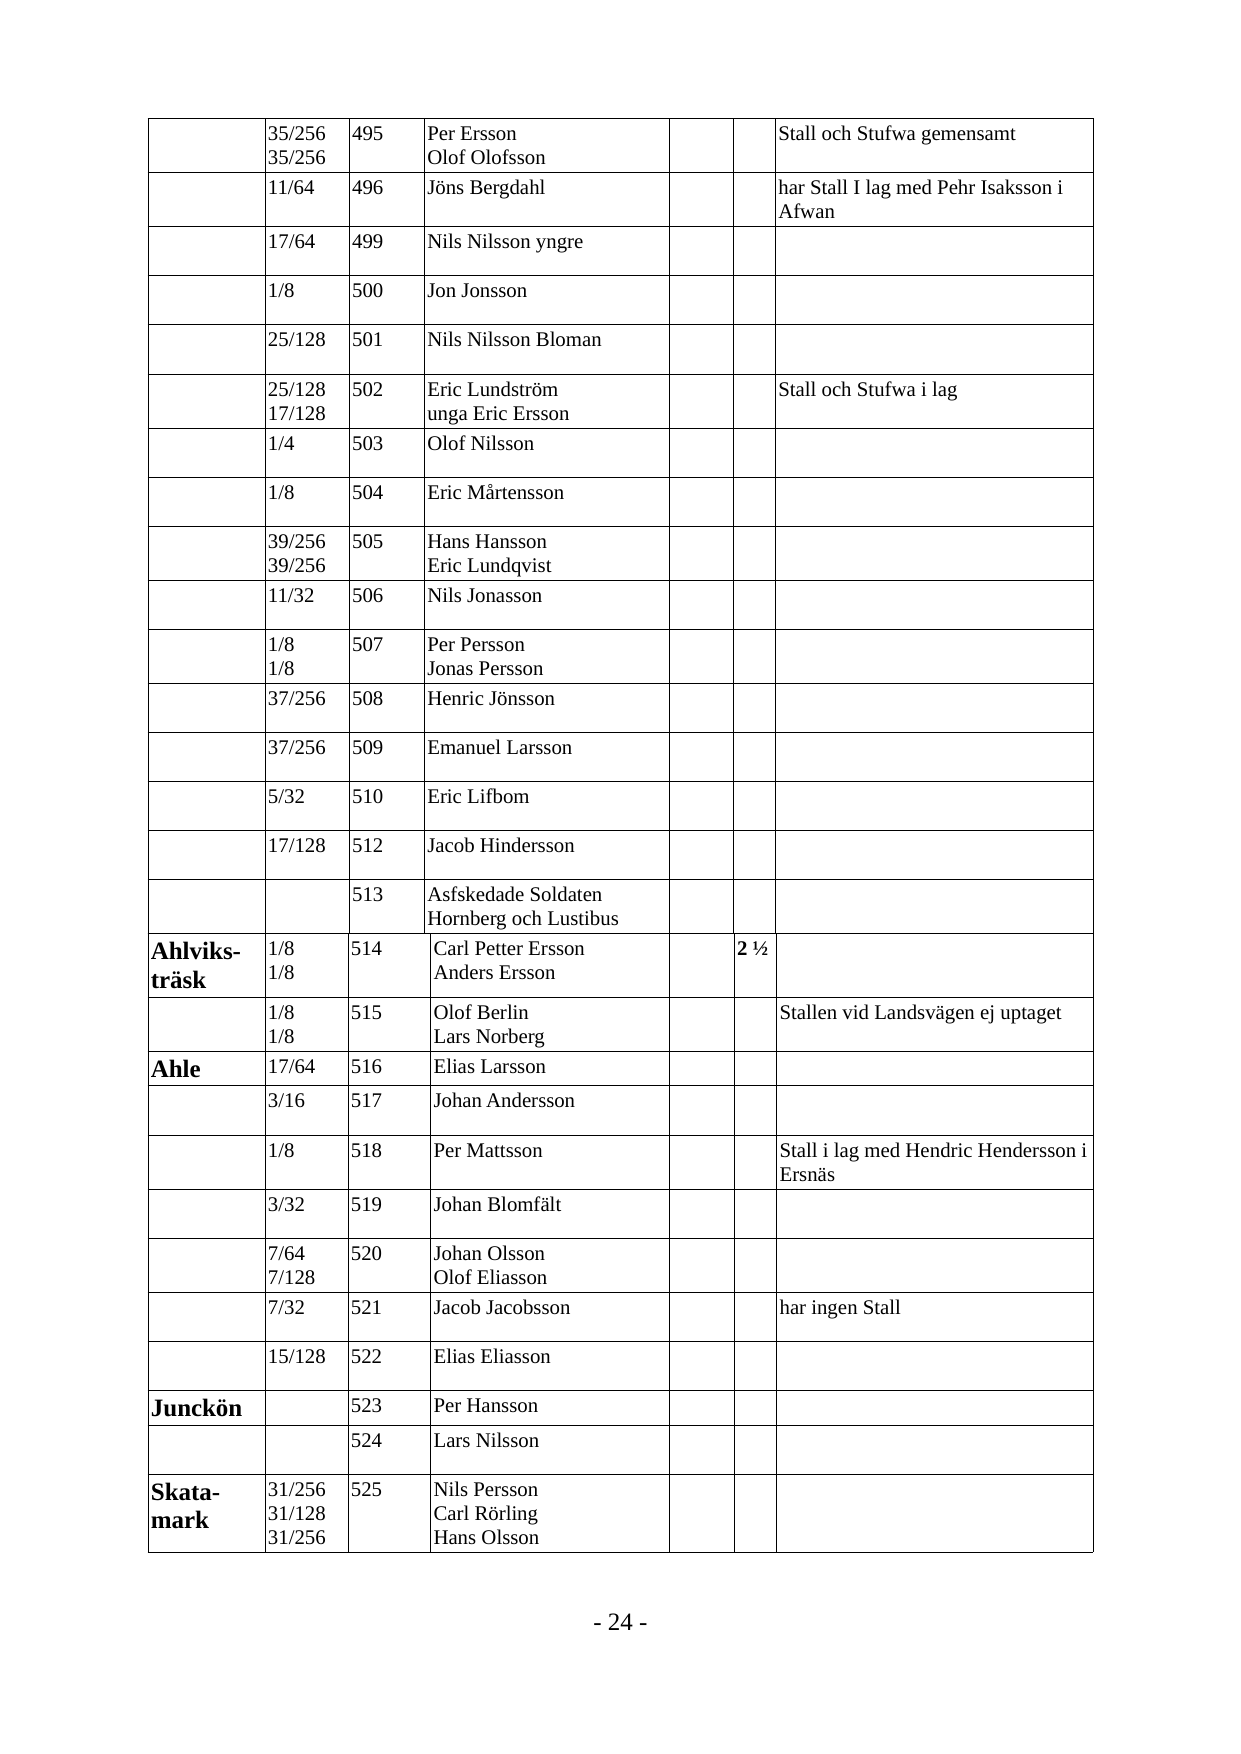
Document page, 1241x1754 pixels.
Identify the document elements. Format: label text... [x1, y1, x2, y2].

table_cell [149, 1136, 265, 1188]
table_cell [670, 1426, 734, 1473]
table_cell 17/64 [266, 227, 349, 275]
table_cell 15/128 [266, 1342, 348, 1390]
table_cell [670, 1052, 734, 1085]
table_cell 506 [350, 581, 424, 629]
table_cell [266, 1391, 348, 1424]
table_cell [149, 119, 265, 172]
table_cell [777, 1426, 1093, 1473]
table_cell [735, 1426, 776, 1473]
table_cell 499 [350, 227, 424, 275]
table_cell [776, 684, 1093, 732]
table_cell 5/32 [266, 782, 349, 830]
table_cell Henric Jönsson [425, 684, 669, 732]
table_cell 501 [350, 325, 424, 373]
table_cell [776, 429, 1093, 477]
table_cell Per Ersson Olof Olofsson [425, 119, 669, 172]
table_header Carl Petter Ersson Anders Ersson [431, 934, 669, 997]
table_cell 17/64 [266, 1052, 348, 1085]
table_cell 515 [349, 998, 430, 1051]
table_cell [149, 1190, 265, 1238]
table_cell [734, 276, 775, 324]
table_cell [670, 429, 733, 477]
table_cell 517 [349, 1086, 430, 1134]
table_cell [149, 1293, 265, 1341]
table_cell [670, 173, 733, 226]
table_cell [149, 880, 265, 933]
table_cell Asfskedade Soldaten Hornberg och Lustibus [425, 880, 669, 933]
table_header 2 ½ [735, 934, 776, 997]
table_cell [734, 375, 775, 427]
table_cell 1/4 [266, 429, 349, 477]
table_cell [670, 1086, 734, 1134]
table_cell [734, 684, 775, 732]
table_cell Nils Nilsson yngre [425, 227, 669, 275]
table_cell [149, 733, 265, 781]
table_cell Stall i lag med Hendric Hendersson i Ersnäs [777, 1136, 1093, 1188]
table_header [777, 934, 1093, 997]
table_cell 11/64 [266, 173, 349, 226]
table_cell [670, 1342, 734, 1390]
table_cell Stall och Stufwa gemensamt [776, 119, 1093, 172]
table_cell 3/16 [266, 1086, 348, 1134]
table_cell 35/256 35/256 [266, 119, 349, 172]
table_cell [670, 325, 733, 373]
table_cell [777, 1239, 1093, 1292]
table_cell 37/256 [266, 684, 349, 732]
table_cell Hans Hansson Eric Lundqvist [425, 527, 669, 580]
table_cell [670, 1190, 734, 1238]
table_cell [734, 119, 775, 172]
table_cell Jacob Jacobsson [431, 1293, 669, 1341]
table_cell [670, 227, 733, 275]
table_cell [670, 782, 733, 830]
table_cell [776, 880, 1093, 933]
table_cell 523 [349, 1391, 430, 1424]
table_cell [266, 1426, 348, 1473]
table_cell Jon Jonsson [425, 276, 669, 324]
table_cell Johan Olsson Olof Eliasson [431, 1239, 669, 1292]
table_cell [670, 1293, 734, 1341]
table_cell [735, 1293, 776, 1341]
table_cell [735, 1052, 776, 1085]
table_cell [670, 478, 733, 526]
table_cell Jacob Hindersson [425, 831, 669, 879]
table_cell Lars Nilsson [431, 1426, 669, 1473]
table_cell 507 [350, 630, 424, 683]
table_cell Stallen vid Landsvägen ej uptaget [777, 998, 1093, 1051]
table_cell [734, 478, 775, 526]
table_cell 509 [350, 733, 424, 781]
table_cell [670, 1239, 734, 1292]
table_cell Elias Eliasson [431, 1342, 669, 1390]
table_cell 524 [349, 1426, 430, 1473]
table_cell [735, 998, 776, 1051]
table_cell [776, 478, 1093, 526]
table_cell [735, 1391, 776, 1424]
table_cell [777, 1475, 1093, 1552]
table_cell [670, 630, 733, 683]
table_cell [734, 325, 775, 373]
table_cell 521 [349, 1293, 430, 1341]
table_cell 3/32 [266, 1190, 348, 1238]
table_cell [149, 831, 265, 879]
table_cell Nils Persson Carl Rörling Hans Olsson [431, 1475, 669, 1552]
table_cell 11/32 [266, 581, 349, 629]
table_cell Ahle [149, 1052, 265, 1085]
table_cell 522 [349, 1342, 430, 1390]
table_cell [776, 276, 1093, 324]
table_cell [734, 880, 775, 933]
table_cell [777, 1052, 1093, 1085]
table_cell [734, 227, 775, 275]
table_cell Eric Mårtensson [425, 478, 669, 526]
table_cell 39/256 39/256 [266, 527, 349, 580]
table_cell 7/64 7/128 [266, 1239, 348, 1292]
table_cell [670, 119, 733, 172]
table_cell [670, 375, 733, 427]
table_cell [734, 733, 775, 781]
table_cell [776, 581, 1093, 629]
table_cell [735, 1086, 776, 1134]
table_cell 1/8 1/8 [266, 998, 348, 1051]
table_cell [734, 429, 775, 477]
table_cell 518 [349, 1136, 430, 1188]
table_cell [149, 227, 265, 275]
table_cell [735, 1475, 776, 1552]
table_cell [777, 1391, 1093, 1424]
table_cell [670, 527, 733, 580]
table_cell [776, 831, 1093, 879]
table_cell [149, 429, 265, 477]
table_cell [734, 581, 775, 629]
table_cell [735, 1239, 776, 1292]
table_cell 7/32 [266, 1293, 348, 1341]
table_cell [149, 173, 265, 226]
table_cell [670, 880, 733, 933]
table_cell [149, 684, 265, 732]
table_cell 25/128 [266, 325, 349, 373]
table_cell 1/8 [266, 478, 349, 526]
table_cell [149, 375, 265, 427]
table_cell Johan Blomfält [431, 1190, 669, 1238]
table_cell [735, 1136, 776, 1188]
table_cell [776, 227, 1093, 275]
table_cell Junckön [149, 1391, 265, 1424]
table_cell Per Mattsson [431, 1136, 669, 1188]
table_cell har Stall I lag med Pehr Isaksson i Afwan [776, 173, 1093, 226]
table_cell [734, 831, 775, 879]
table_cell [670, 1475, 734, 1552]
table_cell [734, 527, 775, 580]
table_cell [734, 782, 775, 830]
table_cell 502 [350, 375, 424, 427]
table_cell [149, 581, 265, 629]
table_cell [670, 1136, 734, 1188]
table_cell [776, 325, 1093, 373]
table_cell Nils Nilsson Bloman [425, 325, 669, 373]
table_cell [735, 1342, 776, 1390]
table_cell 516 [349, 1052, 430, 1085]
table_cell [777, 1086, 1093, 1134]
table_cell [149, 782, 265, 830]
table_cell [776, 782, 1093, 830]
table_cell [266, 880, 349, 933]
table_cell 525 [349, 1475, 430, 1552]
table_cell 504 [350, 478, 424, 526]
table_cell [149, 527, 265, 580]
table_cell Nils Jonasson [425, 581, 669, 629]
table_cell [670, 581, 733, 629]
table_cell Stall och Stufwa i lag [776, 375, 1093, 427]
table_cell [149, 1426, 265, 1473]
table_cell 1/8 [266, 1136, 348, 1188]
table_cell [149, 1342, 265, 1390]
table_cell 512 [350, 831, 424, 879]
table_cell Emanuel Larsson [425, 733, 669, 781]
table_cell [149, 325, 265, 373]
table_cell [149, 998, 265, 1051]
table_cell [670, 276, 733, 324]
table_cell [149, 478, 265, 526]
table_cell [670, 1391, 734, 1424]
table_cell 503 [350, 429, 424, 477]
table_cell Jöns Bergdahl [425, 173, 669, 226]
table_cell [735, 1190, 776, 1238]
table_cell 1/8 1/8 [266, 630, 349, 683]
table_cell 31/256 31/128 31/256 [266, 1475, 348, 1552]
table_cell [149, 276, 265, 324]
table_cell 505 [350, 527, 424, 580]
table_cell [670, 831, 733, 879]
table_cell 496 [350, 173, 424, 226]
table_cell Johan Andersson [431, 1086, 669, 1134]
table_cell Per Hansson [431, 1391, 669, 1424]
table_header 1/8 1/8 [266, 934, 348, 997]
table_cell [776, 630, 1093, 683]
table_cell 495 [350, 119, 424, 172]
table_cell Skata-mark [149, 1475, 265, 1552]
table_cell 513 [350, 880, 424, 933]
table_header [670, 934, 734, 997]
table_cell 508 [350, 684, 424, 732]
table_cell 37/256 [266, 733, 349, 781]
table_header Ahlviks-träsk [149, 934, 265, 997]
table_cell [734, 173, 775, 226]
table_cell [149, 1086, 265, 1134]
table_cell 17/128 [266, 831, 349, 879]
table_cell Olof Berlin Lars Norberg [431, 998, 669, 1051]
table_cell Elias Larsson [431, 1052, 669, 1085]
table_cell 510 [350, 782, 424, 830]
table_cell [777, 1342, 1093, 1390]
table_cell 1/8 [266, 276, 349, 324]
table_cell [149, 1239, 265, 1292]
table_cell 520 [349, 1239, 430, 1292]
table_header 514 [349, 934, 430, 997]
table_cell 25/128 17/128 [266, 375, 349, 427]
table_cell Per Persson Jonas Persson [425, 630, 669, 683]
table_cell Eric Lundström unga Eric Ersson [425, 375, 669, 427]
table_cell har ingen Stall [777, 1293, 1093, 1341]
table_cell [734, 630, 775, 683]
table_cell [670, 684, 733, 732]
table_cell [670, 733, 733, 781]
table_cell [776, 527, 1093, 580]
table_cell Eric Lifbom [425, 782, 669, 830]
table_cell [670, 998, 734, 1051]
table_cell 500 [350, 276, 424, 324]
table_cell [776, 733, 1093, 781]
table_cell 519 [349, 1190, 430, 1238]
table_cell [777, 1190, 1093, 1238]
table_cell [149, 630, 265, 683]
table_cell Olof Nilsson [425, 429, 669, 477]
